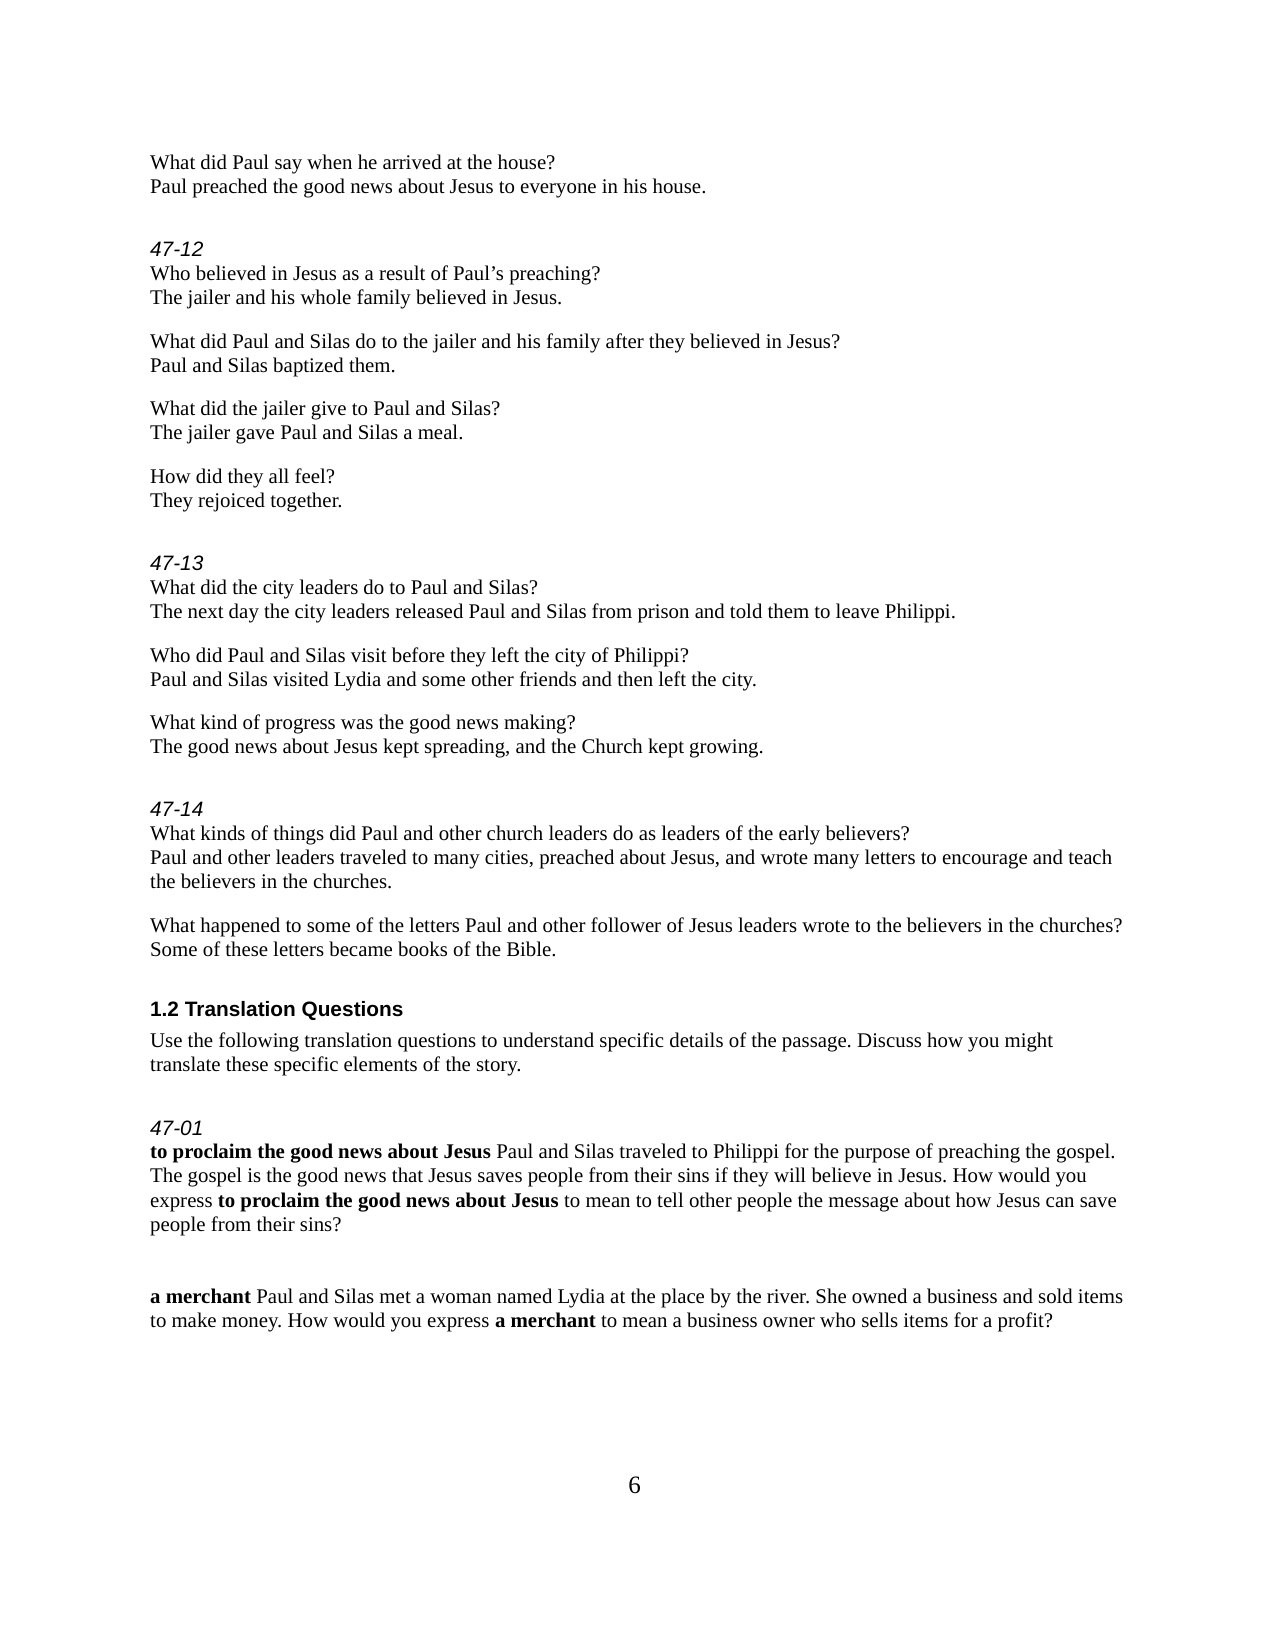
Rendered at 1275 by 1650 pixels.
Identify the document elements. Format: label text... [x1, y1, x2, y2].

text What did the city leaders do to Paul and Silas? The next day the city leaders released Paul and Silas from prison and told them to leave Philippi. [150, 575, 1125, 623]
subtitle 47-14 [150, 797, 1125, 821]
text What happened to some of the letters Paul and other follower of Jesus leaders wrote to the believers in the churches? Some of these letters became books of the Bible. [150, 913, 1125, 961]
text How did they all feel? They rejoiced together. [150, 464, 1125, 512]
subtitle 1.2 Translation Questions [150, 997, 1125, 1021]
text What did Paul and Silas do to the jailer and his family after they believed in Jesus? Paul and Silas baptized them. [150, 329, 1125, 377]
text What kinds of things did Paul and other church leaders do as leaders of the early believers? Paul and other leaders traveled to many cities, preached about Jesus, and wrote many letters to encourage and teach the believers in the churches. [150, 821, 1125, 893]
text a merchant Paul and Silas met a woman named Lydia at the place by the river. She owned a business and sold items to make money. How would you express a merchant to mean a business owner who sells items for a profit? [150, 1284, 1125, 1332]
subtitle 47-01 [150, 1115, 1125, 1139]
subtitle 47-12 [150, 237, 1125, 261]
text to proclaim the good news about Jesus Paul and Silas traveled to Philippi for the purpose of preaching the gospel. The gospel is the good news that Jesus saves people from their sins if they will believe in Jesus. How would you express to proclaim the good news about Jesus to mean to tell other people the message about how Jesus can save people from their sins? [150, 1139, 1125, 1236]
text Who believed in Jesus as a result of Paul’s preaching? The jailer and his whole family believed in Jesus. [150, 261, 1125, 309]
text What kind of progress was the good news making? The good news about Jesus kept spreading, and the Church kept growing. [150, 710, 1125, 758]
subtitle 47-13 [150, 551, 1125, 575]
text Use the following translation questions to understand specific details of the passage. Discuss how you might translate these specific elements of the story. [150, 1028, 1125, 1076]
text What did Paul say when he arrived at the house? Paul preached the good news about Jesus to everyone in his house. [150, 150, 1125, 198]
text What did the jailer give to Paul and Silas? The jailer gave Paul and Silas a meal. [150, 396, 1125, 444]
text Who did Paul and Silas visit before they left the city of Philippi? Paul and Silas visited Lydia and some other friends and then left the city. [150, 642, 1125, 691]
